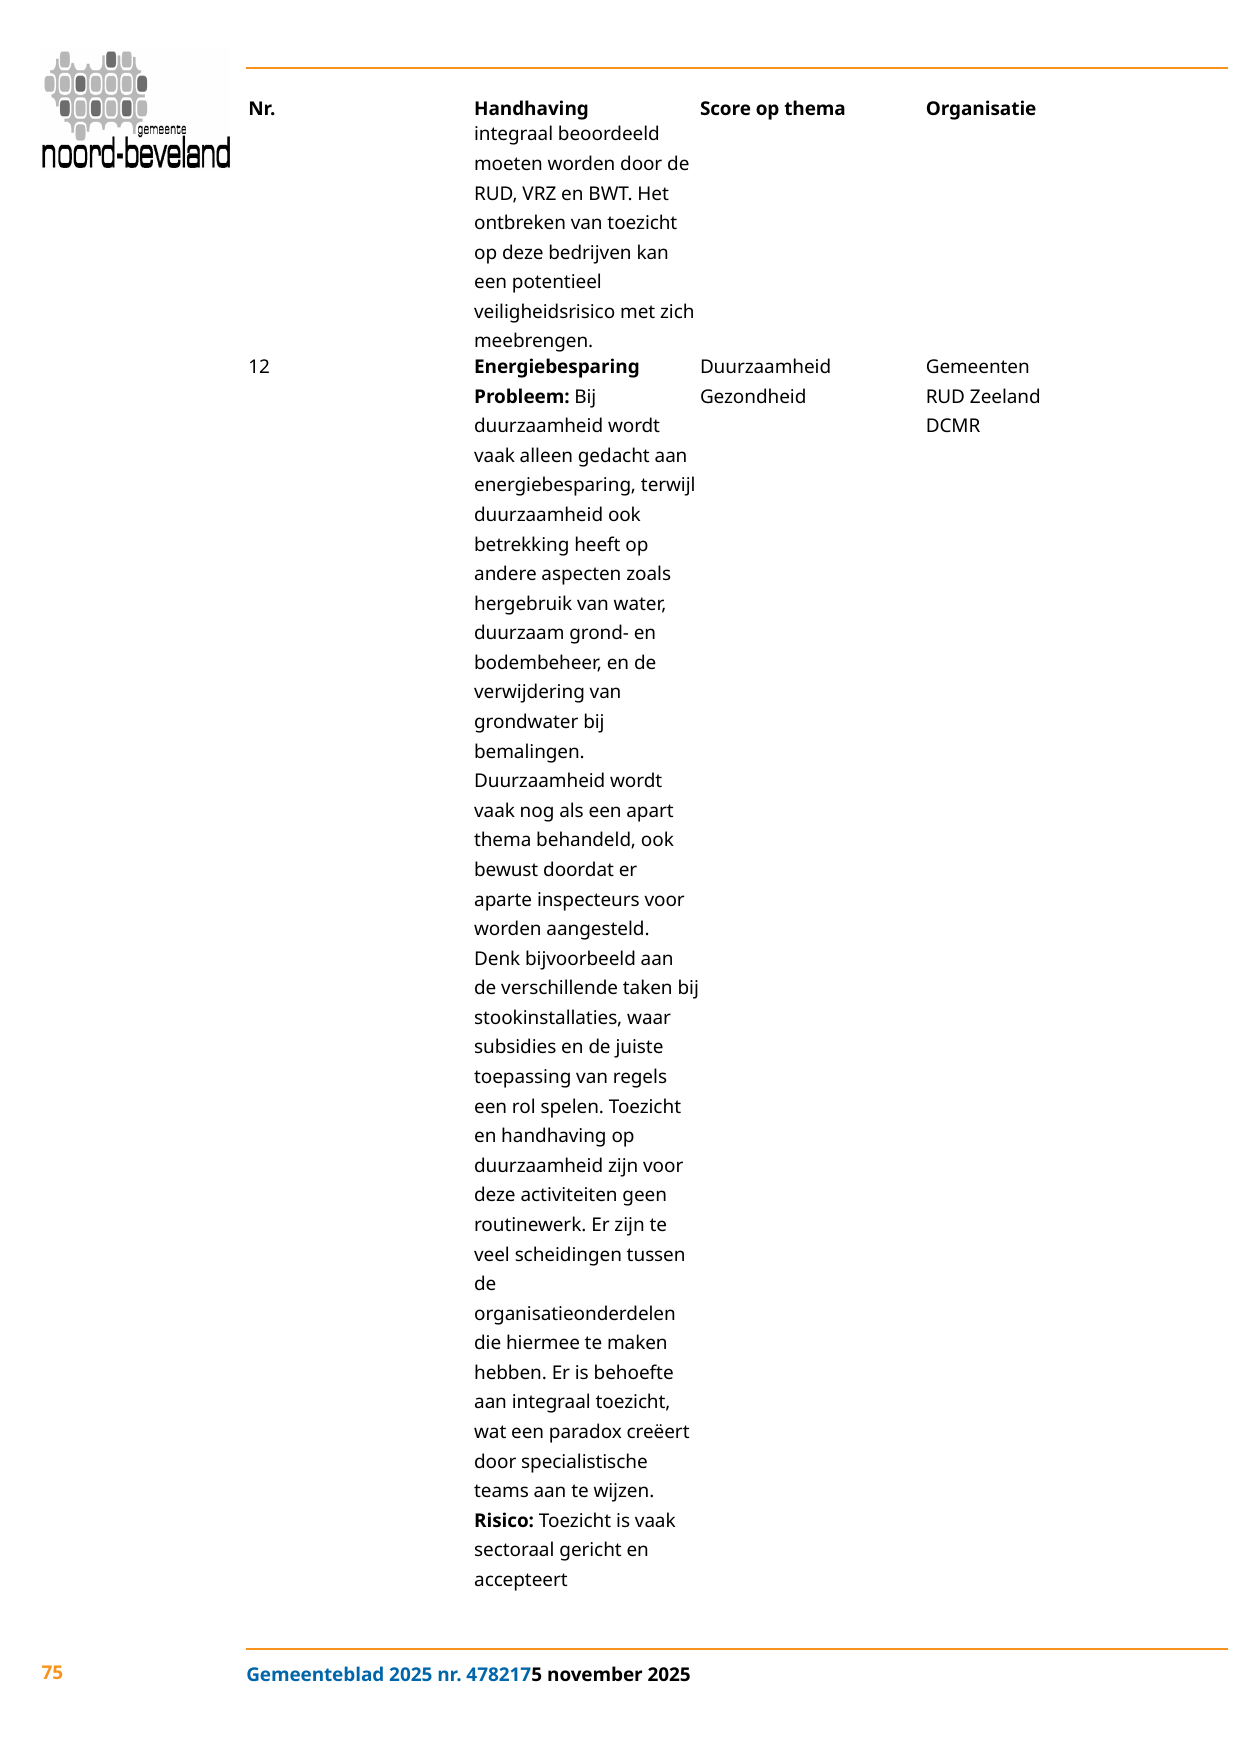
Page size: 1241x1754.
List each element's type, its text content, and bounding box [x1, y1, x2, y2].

table_cell Gemeenten RUD Zeeland DCMR [926, 353, 1152, 1592]
table_cell [248, 121, 474, 353]
table_header Handhaving [474, 95, 700, 121]
table_cell [700, 121, 926, 353]
table_cell [926, 121, 1152, 353]
table_header Score op thema [700, 95, 926, 121]
picture [41, 47, 231, 172]
table_cell integraal beoordeeld moeten worden door de RUD, VRZ en BWT. Het ontbreken van toezicht op deze bedrijven kan een potentieel veiligheidsrisico met zich meebrengen. [474, 121, 700, 353]
table_cell 12 [248, 353, 474, 1592]
table_cell Duurzaamheid Gezondheid [700, 353, 926, 1592]
table_header Organisatie [926, 95, 1152, 121]
table_header Nr. [248, 95, 474, 121]
table_cell Energiebesparing Probleem: Bij duurzaamheid wordt vaak alleen gedacht aan energiebesparing, terwijl duurzaamheid ook betrekking heeft op andere aspecten zoals hergebruik van water, duurzaam grond- en bodembeheer, en de verwijdering van grondwater bij bemalingen. Duurzaamheid wordt vaak nog als een apart thema behandeld, ook bewust doordat er aparte inspecteurs voor worden aangesteld. Denk bijvoorbeeld aan de verschillende taken bij stookinstallaties, waar subsidies en de juiste toepassing van regels een rol spelen. Toezicht en handhaving op duurzaamheid zijn voor deze activiteiten geen routinewerk. Er zijn te veel scheidingen tussen de organisatieonderdelen die hiermee te maken hebben. Er is behoefte aan integraal toezicht, wat een paradox creëert door specialistische teams aan te wijzen. Risico: Toezicht is vaak sectoraal gericht en accepteert [474, 353, 700, 1592]
